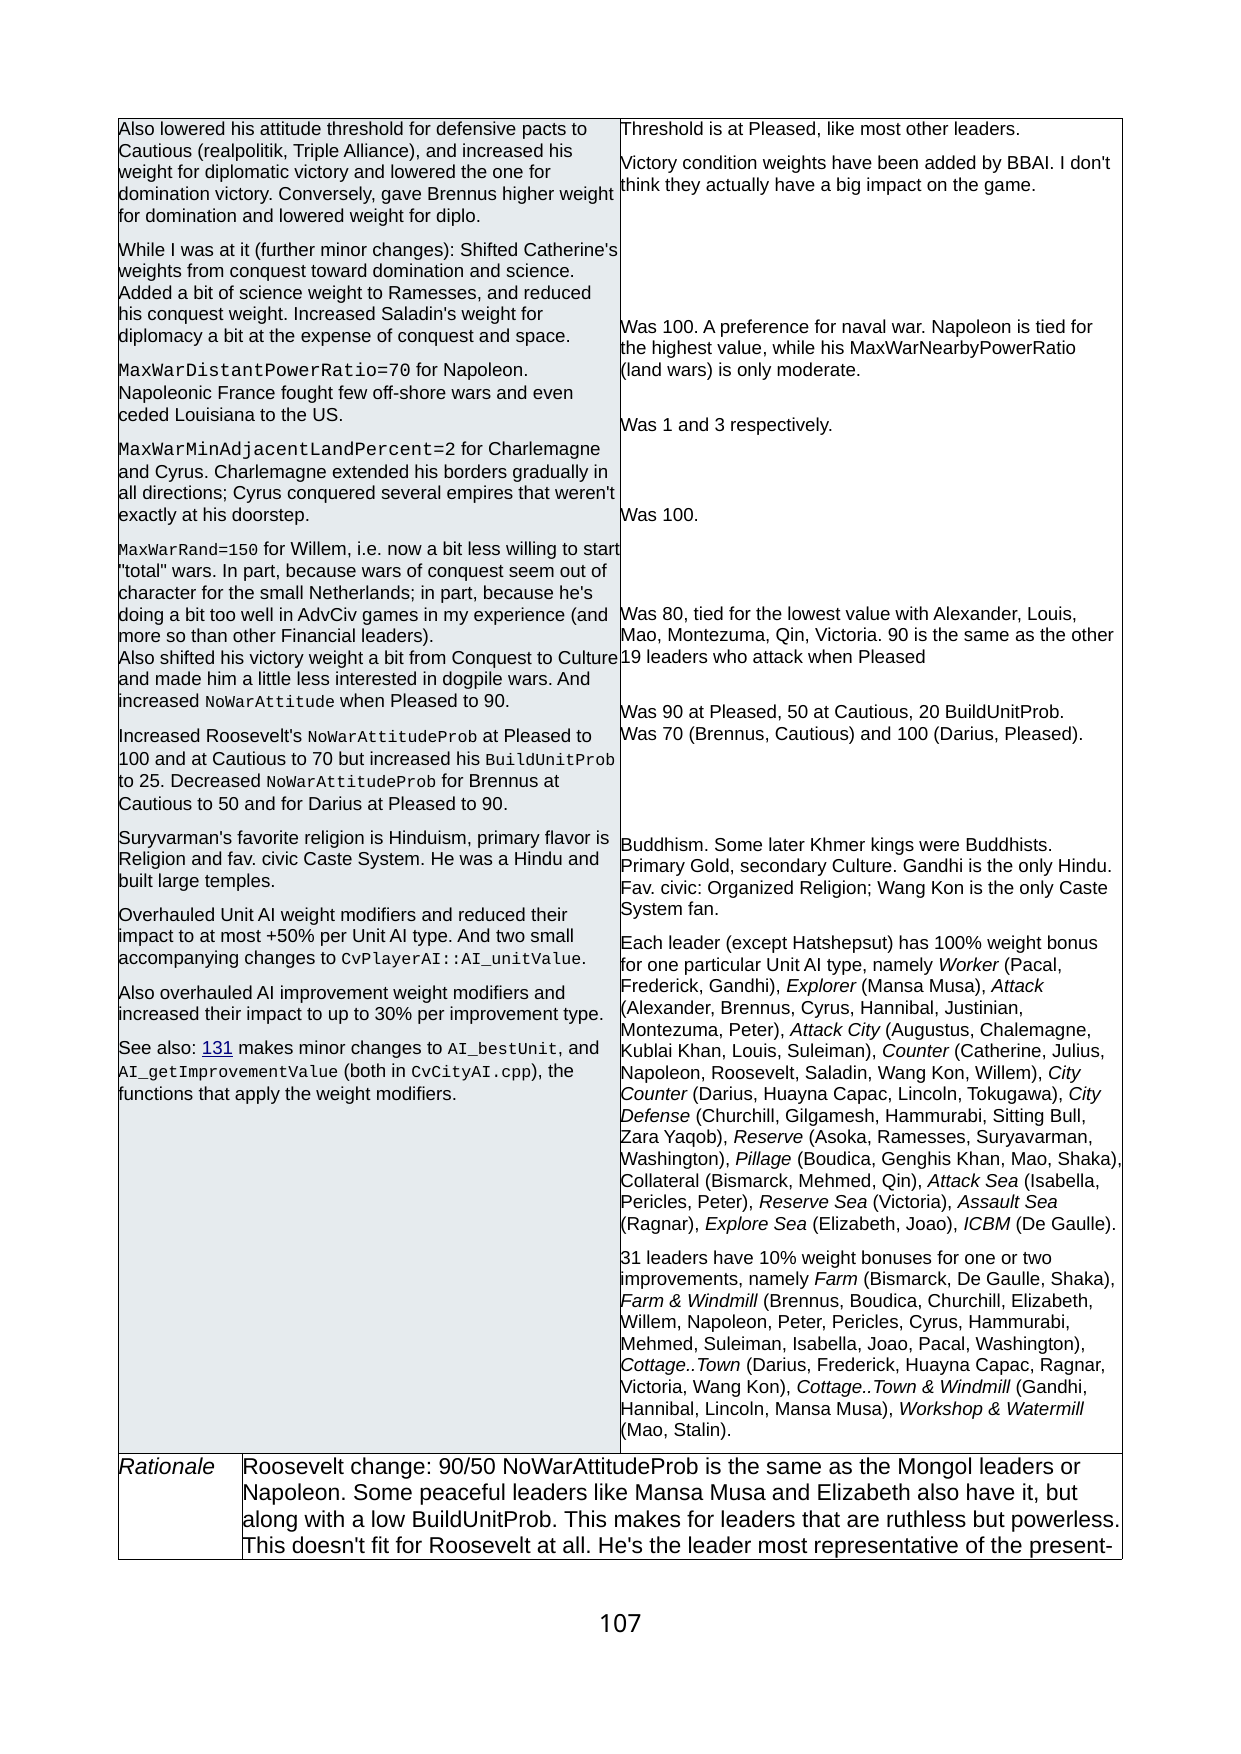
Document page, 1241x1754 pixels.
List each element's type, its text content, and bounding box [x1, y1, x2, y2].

table_cell Roosevelt change: 90/50 NoWarAttitudeProb is the same as the Mongol leaders or Napoleon. Some peaceful leaders like Mansa Musa and Elizabeth also have it, but along with a low BuildUnitProb. This makes for leaders that are ruthless but powerless. This doesn't fit for Roosevelt at all. He's the leader most representative of the present- [243, 1454, 1122, 1558]
table_cell Rationale [119, 1454, 242, 1558]
table_cell Threshold is at Pleased, like most other leaders. Victory condition weights have been added by BBAI. I don't think they actually have a big impact on the game. Was 100. A preference for naval war. Napoleon is tied for the highest value, while his MaxWarNearbyPowerRatio (land wars) is only moderate. Was 1 and 3 respectively. Was 100. Was 80, tied for the lowest value with Alexander, Louis, Mao, Montezuma, Qin, Victoria. 90 is the same as the other 19 leaders who attack when Pleased Was 90 at Pleased, 50 at Cautious, 20 BuildUnitProb. Was 70 (Brennus, Cautious) and 100 (Darius, Pleased). Buddhism. Some later Khmer kings were Buddhists. Primary Gold, secondary Culture. Gandhi is the only Hindu. Fav. civic: Organized Religion; Wang Kon is the only Caste System fan. Each leader (except Hatshepsut) has 100% weight bonus for one particular Unit AI type, namely Worker (Pacal, Frederick, Gandhi), Explorer (Mansa Musa), Attack (Alexander, Brennus, Cyrus, Hannibal, Justinian, Montezuma, Peter), Attack City (Augustus, Chalemagne, Kublai Khan, Louis, Suleiman), Counter (Catherine, Julius, Napoleon, Roosevelt, Saladin, Wang Kon, Willem), City Counter (Darius, Huayna Capac, Lincoln, Tokugawa), City Defense (Churchill, Gilgamesh, Hammurabi, Sitting Bull, Zara Yaqob), Reserve (Asoka, Ramesses, Suryavarman, Washington), Pillage (Boudica, Genghis Khan, Mao, Shaka), Collateral (Bismarck, Mehmed, Qin), Attack Sea (Isabella, Pericles, Peter), Reserve Sea (Victoria), Assault Sea (Ragnar), Explore Sea (Elizabeth, Joao), ICBM (De Gaulle). 31 leaders have 10% weight bonuses for one or two improvements, namely Farm (Bismarck, De Gaulle, Shaka), Farm & Windmill (Brennus, Boudica, Churchill, Elizabeth, Willem, Napoleon, Peter, Pericles, Cyrus, Hammurabi, Mehmed, Suleiman, Isabella, Joao, Pacal, Washington), Cottage..Town (Darius, Frederick, Huayna Capac, Ragnar, Victoria, Wang Kon), Cottage..Town & Windmill (Gandhi, Hannibal, Lincoln, Mansa Musa), Workshop & Watermill (Mao, Stalin). [621, 119, 1122, 1453]
table_cell Also lowered his attitude threshold for defensive pacts to Cautious (realpolitik, Triple Alliance), and increased his weight for diplomatic victory and lowered the one for domination victory. Conversely, gave Brennus higher weight for domination and lowered weight for diplo. While I was at it (further minor changes): Shifted Catherine's weights from conquest toward domination and science. Added a bit of science weight to Ramesses, and reduced his conquest weight. Increased Saladin's weight for diplomacy a bit at the expense of conquest and space. MaxWarDistantPowerRatio=70 for Napoleon. Napoleonic France fought few off-shore wars and even ceded Louisiana to the US. MaxWarMinAdjacentLandPercent=2 for Charlemagne and Cyrus. Charlemagne extended his borders gradually in all directions; Cyrus conquered several empires that weren't exactly at his doorstep. MaxWarRand=150 for Willem, i.e. now a bit less willing to start "total" wars. In part, because wars of conquest seem out of character for the small Netherlands; in part, because he's doing a bit too well in AdvCiv games in my experience (and more so than other Financial leaders). Also shifted his victory weight a bit from Conquest to Culture and made him a little less interested in dogpile wars. And increased NoWarAttitude when Pleased to 90. Increased Roosevelt's NoWarAttitudeProb at Pleased to 100 and at Cautious to 70 but increased his Build­UnitProb to 25. Decreased NoWarAttitudeProb for Brennus at Cautious to 50 and for Darius at Pleased to 90. Suryvarman's favorite religion is Hinduism, primary flavor is Religion and fav. civic Caste System. He was a Hindu and built large temples. Overhauled Unit AI weight modifiers and reduced their impact to at most +50% per Unit AI type. And two small accompanying changes to CvPlayerAI::AI_unitValue. Also overhauled AI improvement weight modifiers and increased their impact to up to 30% per improvement type. See also: 131 makes minor changes to AI_bestUnit, and AI_getImprovementValue (both in CvCityAI.cpp), the functions that apply the weight modifiers. [119, 119, 620, 1453]
